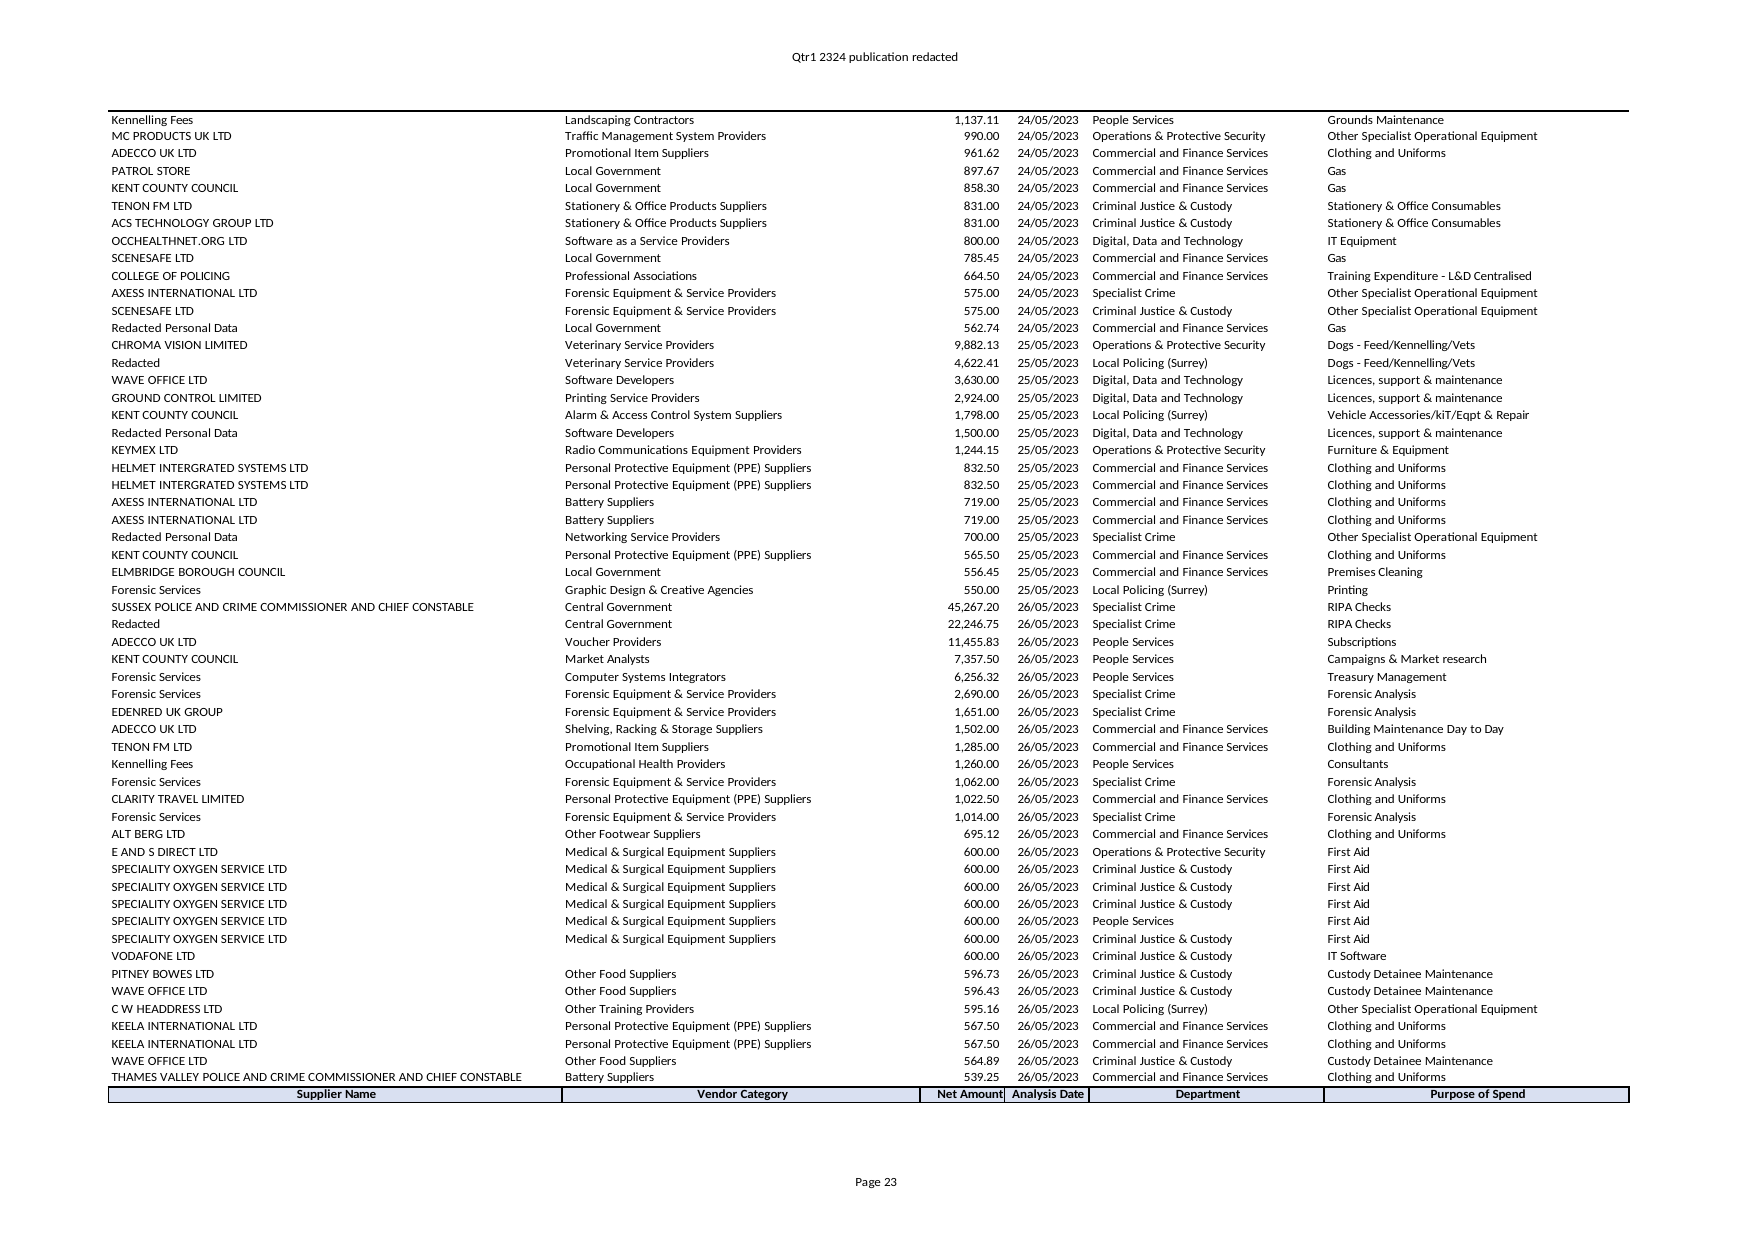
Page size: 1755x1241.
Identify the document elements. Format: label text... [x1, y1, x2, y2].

table_cell Forensic Equipment & Service Providers [562, 809, 920, 826]
table_header Supplier Name [109, 1088, 561, 1102]
table_cell Medical & Surgical Equipment Suppliers [562, 931, 920, 948]
table_cell Redacted [108, 617, 562, 634]
table_cell Commercial and Finance Services [1089, 146, 1324, 163]
table_cell Medical & Surgical Equipment Suppliers [562, 914, 920, 931]
table_cell Treasury Management [1324, 669, 1629, 687]
table_cell Grounds Maintenance [1324, 112, 1629, 128]
table_cell Redacted [108, 355, 562, 372]
table_cell Gas [1324, 181, 1629, 198]
table_cell 25/05/2023 [1004, 477, 1089, 494]
table_cell 2,690.00 [920, 687, 1004, 704]
table_cell 961.62 [920, 146, 1004, 163]
table_cell 25/05/2023 [1004, 460, 1089, 477]
table_cell Criminal Justice & Custody [1089, 303, 1324, 320]
table_cell Kennelling Fees [108, 112, 562, 128]
table_cell 26/05/2023 [1004, 896, 1089, 913]
table_cell AXESS INTERNATIONAL LTD [108, 495, 562, 512]
table_cell 700.00 [920, 529, 1004, 547]
table_cell Battery Suppliers [562, 512, 920, 529]
table_cell 11,455.83 [920, 634, 1004, 652]
table_cell SPECIALITY OXYGEN SERVICE LTD [108, 896, 562, 913]
table_cell Digital, Data and Technology [1089, 390, 1324, 407]
table_cell 25/05/2023 [1004, 407, 1089, 425]
table_cell Specialist Crime [1089, 285, 1324, 303]
table_cell Commercial and Finance Services [1089, 564, 1324, 582]
table_cell Software Developers [562, 372, 920, 390]
table_cell Personal Protective Equipment (PPE) Suppliers [562, 460, 920, 477]
table_cell Furniture & Equipment [1324, 442, 1629, 460]
table_cell 25/05/2023 [1004, 390, 1089, 407]
table_cell Forensic Analysis [1324, 809, 1629, 826]
table_cell 26/05/2023 [1004, 721, 1089, 739]
table_cell People Services [1089, 634, 1324, 652]
table_cell Promotional Item Suppliers [562, 146, 920, 163]
table_cell [562, 949, 920, 966]
table_cell Personal Protective Equipment (PPE) Suppliers [562, 547, 920, 564]
table_cell Gas [1324, 320, 1629, 337]
table_cell Stationery & Office Products Suppliers [562, 198, 920, 215]
table_cell First Aid [1324, 879, 1629, 896]
table_cell People Services [1089, 652, 1324, 669]
table_cell HELMET INTERGRATED SYSTEMS LTD [108, 460, 562, 477]
table_cell 600.00 [920, 861, 1004, 879]
table_cell 1,285.00 [920, 739, 1004, 756]
table_cell Clothing and Uniforms [1324, 826, 1629, 844]
table_cell First Aid [1324, 896, 1629, 913]
table_cell THAMES VALLEY POLICE AND CRIME COMMISSIONER AND CHIEF CONSTABLE [108, 1071, 562, 1086]
table_cell 1,022.50 [920, 791, 1004, 809]
table_cell 24/05/2023 [1004, 303, 1089, 320]
table_cell Personal Protective Equipment (PPE) Suppliers [562, 1018, 920, 1036]
table_cell Redacted Personal Data [108, 425, 562, 442]
table_cell Custody Detainee Maintenance [1324, 966, 1629, 983]
table_cell SPECIALITY OXYGEN SERVICE LTD [108, 879, 562, 896]
table_cell 26/05/2023 [1004, 809, 1089, 826]
table_cell OCCHEALTHNET.ORG LTD [108, 233, 562, 250]
table_cell Redacted Personal Data [108, 529, 562, 547]
table_cell Clothing and Uniforms [1324, 1036, 1629, 1053]
table_header Department [1090, 1088, 1323, 1102]
table_cell SUSSEX POLICE AND CRIME COMMISSIONER AND CHIEF CONSTABLE [108, 599, 562, 617]
table_cell Landscaping Contractors [562, 112, 920, 128]
table_cell Operations & Protective Security [1089, 128, 1324, 146]
table_cell MC PRODUCTS UK LTD [108, 128, 562, 146]
table_cell CHROMA VISION LIMITED [108, 338, 562, 355]
table_cell COLLEGE OF POLICING [108, 268, 562, 285]
table_cell Criminal Justice & Custody [1089, 966, 1324, 983]
table_cell Forensic Equipment & Service Providers [562, 774, 920, 791]
table_cell PITNEY BOWES LTD [108, 966, 562, 983]
table_header Analysis Date [1005, 1088, 1088, 1102]
table_cell 22,246.75 [920, 617, 1004, 634]
table_cell 1,798.00 [920, 407, 1004, 425]
table_cell 565.50 [920, 547, 1004, 564]
table_cell SPECIALITY OXYGEN SERVICE LTD [108, 931, 562, 948]
table_cell 695.12 [920, 826, 1004, 844]
table_cell 26/05/2023 [1004, 984, 1089, 1001]
table_cell Local Government [562, 250, 920, 268]
table_cell Stationery & Office Products Suppliers [562, 215, 920, 233]
table_cell Commercial and Finance Services [1089, 163, 1324, 181]
table_cell 1,500.00 [920, 425, 1004, 442]
table_cell Local Government [562, 564, 920, 582]
table_cell Commercial and Finance Services [1089, 826, 1324, 844]
table_cell Other Training Providers [562, 1001, 920, 1018]
table_cell Professional Associations [562, 268, 920, 285]
table_cell Forensic Services [108, 582, 562, 599]
table_cell 26/05/2023 [1004, 774, 1089, 791]
table_cell ADECCO UK LTD [108, 634, 562, 652]
table_cell 26/05/2023 [1004, 599, 1089, 617]
table_cell TENON FM LTD [108, 739, 562, 756]
table_cell 575.00 [920, 285, 1004, 303]
table_cell Commercial and Finance Services [1089, 250, 1324, 268]
table_cell SPECIALITY OXYGEN SERVICE LTD [108, 914, 562, 931]
table_cell 6,256.32 [920, 669, 1004, 687]
table_header Net Amount [921, 1088, 1004, 1102]
table_cell Criminal Justice & Custody [1089, 198, 1324, 215]
table_cell AXESS INTERNATIONAL LTD [108, 512, 562, 529]
table_cell 600.00 [920, 949, 1004, 966]
table_cell Networking Service Providers [562, 529, 920, 547]
table_cell Commercial and Finance Services [1089, 477, 1324, 494]
table_cell Promotional Item Suppliers [562, 739, 920, 756]
table_cell KENT COUNTY COUNCIL [108, 407, 562, 425]
table_cell Other Specialist Operational Equipment [1324, 128, 1629, 146]
table_cell 564.89 [920, 1053, 1004, 1071]
table_cell Medical & Surgical Equipment Suppliers [562, 879, 920, 896]
table_cell Digital, Data and Technology [1089, 372, 1324, 390]
table_cell 719.00 [920, 512, 1004, 529]
table_cell Personal Protective Equipment (PPE) Suppliers [562, 477, 920, 494]
table_cell 831.00 [920, 215, 1004, 233]
table_cell VODAFONE LTD [108, 949, 562, 966]
table_cell Commercial and Finance Services [1089, 547, 1324, 564]
table_cell Clothing and Uniforms [1324, 791, 1629, 809]
table_cell Commercial and Finance Services [1089, 721, 1324, 739]
table_cell 25/05/2023 [1004, 564, 1089, 582]
table_cell GROUND CONTROL LIMITED [108, 390, 562, 407]
table_cell SCENESAFE LTD [108, 303, 562, 320]
table_cell RIPA Checks [1324, 599, 1629, 617]
table_cell KEELA INTERNATIONAL LTD [108, 1018, 562, 1036]
table_cell Forensic Equipment & Service Providers [562, 687, 920, 704]
table_cell People Services [1089, 112, 1324, 128]
table_cell People Services [1089, 914, 1324, 931]
table_cell SPECIALITY OXYGEN SERVICE LTD [108, 861, 562, 879]
table_cell 719.00 [920, 495, 1004, 512]
table_cell 897.67 [920, 163, 1004, 181]
table_cell Software Developers [562, 425, 920, 442]
table_cell Local Government [562, 163, 920, 181]
table_cell Clothing and Uniforms [1324, 547, 1629, 564]
table_cell Commercial and Finance Services [1089, 460, 1324, 477]
table_cell 575.00 [920, 303, 1004, 320]
table_cell 26/05/2023 [1004, 634, 1089, 652]
table_cell KENT COUNTY COUNCIL [108, 547, 562, 564]
table_cell People Services [1089, 756, 1324, 774]
table_cell Gas [1324, 250, 1629, 268]
table_cell Digital, Data and Technology [1089, 233, 1324, 250]
table_cell First Aid [1324, 931, 1629, 948]
table_cell 25/05/2023 [1004, 512, 1089, 529]
table_cell Commercial and Finance Services [1089, 1036, 1324, 1053]
table_cell Forensic Services [108, 687, 562, 704]
table_cell 25/05/2023 [1004, 529, 1089, 547]
table_cell 25/05/2023 [1004, 495, 1089, 512]
table_cell Other Specialist Operational Equipment [1324, 529, 1629, 547]
table_cell Commercial and Finance Services [1089, 1018, 1324, 1036]
table_cell 26/05/2023 [1004, 756, 1089, 774]
table_cell 26/05/2023 [1004, 844, 1089, 861]
table_cell 800.00 [920, 233, 1004, 250]
table_cell Local Policing (Surrey) [1089, 582, 1324, 599]
table_cell Other Footwear Suppliers [562, 826, 920, 844]
table_cell Other Food Suppliers [562, 1053, 920, 1071]
table_cell Other Specialist Operational Equipment [1324, 303, 1629, 320]
table_cell 600.00 [920, 844, 1004, 861]
table_cell 25/05/2023 [1004, 372, 1089, 390]
table_cell Forensic Equipment & Service Providers [562, 285, 920, 303]
table_cell 25/05/2023 [1004, 442, 1089, 460]
table_cell Licences, support & maintenance [1324, 390, 1629, 407]
table_cell Other Food Suppliers [562, 966, 920, 983]
table_cell 2,924.00 [920, 390, 1004, 407]
table_cell 24/05/2023 [1004, 181, 1089, 198]
table_cell Occupational Health Providers [562, 756, 920, 774]
table_cell Central Government [562, 617, 920, 634]
table_cell Commercial and Finance Services [1089, 1071, 1324, 1086]
table_cell Local Policing (Surrey) [1089, 407, 1324, 425]
table_cell 24/05/2023 [1004, 146, 1089, 163]
table_cell Criminal Justice & Custody [1089, 861, 1324, 879]
table_cell 26/05/2023 [1004, 652, 1089, 669]
table_cell 26/05/2023 [1004, 861, 1089, 879]
table_cell Specialist Crime [1089, 599, 1324, 617]
table_cell Medical & Surgical Equipment Suppliers [562, 861, 920, 879]
table_cell Forensic Services [108, 669, 562, 687]
table_cell Battery Suppliers [562, 1071, 920, 1086]
table_cell 785.45 [920, 250, 1004, 268]
table_cell Specialist Crime [1089, 617, 1324, 634]
table_cell ACS TECHNOLOGY GROUP LTD [108, 215, 562, 233]
table_cell 858.30 [920, 181, 1004, 198]
table_cell Market Analysts [562, 652, 920, 669]
table_cell Other Specialist Operational Equipment [1324, 285, 1629, 303]
table_cell First Aid [1324, 861, 1629, 879]
table_cell 24/05/2023 [1004, 163, 1089, 181]
table_cell Computer Systems Integrators [562, 669, 920, 687]
table_cell 25/05/2023 [1004, 547, 1089, 564]
table_cell Graphic Design & Creative Agencies [562, 582, 920, 599]
table_cell 567.50 [920, 1036, 1004, 1053]
table_cell WAVE OFFICE LTD [108, 1053, 562, 1071]
table_cell Forensic Analysis [1324, 774, 1629, 791]
table_cell Local Policing (Surrey) [1089, 355, 1324, 372]
table_cell Training Expenditure - L&D Centralised [1324, 268, 1629, 285]
table_cell 24/05/2023 [1004, 215, 1089, 233]
table_header Purpose of Spend [1325, 1088, 1628, 1102]
table_cell 4,622.41 [920, 355, 1004, 372]
table_cell 24/05/2023 [1004, 112, 1089, 128]
table_cell 562.74 [920, 320, 1004, 337]
table_cell 1,260.00 [920, 756, 1004, 774]
table_cell Operations & Protective Security [1089, 338, 1324, 355]
table_cell Building Maintenance Day to Day [1324, 721, 1629, 739]
table_cell KENT COUNTY COUNCIL [108, 181, 562, 198]
table_cell Voucher Providers [562, 634, 920, 652]
table_cell ELMBRIDGE BOROUGH COUNCIL [108, 564, 562, 582]
table_cell 1,651.00 [920, 704, 1004, 721]
table_cell 595.16 [920, 1001, 1004, 1018]
table_cell 26/05/2023 [1004, 1071, 1089, 1086]
table_cell Veterinary Service Providers [562, 355, 920, 372]
table_cell 26/05/2023 [1004, 687, 1089, 704]
table_cell Commercial and Finance Services [1089, 181, 1324, 198]
table_cell Operations & Protective Security [1089, 844, 1324, 861]
table_cell Licences, support & maintenance [1324, 372, 1629, 390]
table_cell 26/05/2023 [1004, 966, 1089, 983]
table_cell 26/05/2023 [1004, 704, 1089, 721]
table_cell Traffic Management System Providers [562, 128, 920, 146]
table_cell CLARITY TRAVEL LIMITED [108, 791, 562, 809]
table_cell 1,062.00 [920, 774, 1004, 791]
table_cell 26/05/2023 [1004, 826, 1089, 844]
table_cell 24/05/2023 [1004, 198, 1089, 215]
table_cell Commercial and Finance Services [1089, 268, 1324, 285]
table_cell 25/05/2023 [1004, 355, 1089, 372]
table_cell 1,137.11 [920, 112, 1004, 128]
table_cell Specialist Crime [1089, 809, 1324, 826]
table_cell Forensic Equipment & Service Providers [562, 303, 920, 320]
table_cell Stationery & Office Consumables [1324, 198, 1629, 215]
table_cell Local Policing (Surrey) [1089, 1001, 1324, 1018]
table_cell Radio Communications Equipment Providers [562, 442, 920, 460]
table_cell IT Software [1324, 949, 1629, 966]
table_cell 24/05/2023 [1004, 128, 1089, 146]
table_cell 596.73 [920, 966, 1004, 983]
table_cell 26/05/2023 [1004, 879, 1089, 896]
table_cell Battery Suppliers [562, 495, 920, 512]
table_cell PATROL STORE [108, 163, 562, 181]
table_cell Commercial and Finance Services [1089, 739, 1324, 756]
table_cell C W HEADDRESS LTD [108, 1001, 562, 1018]
table_cell 25/05/2023 [1004, 338, 1089, 355]
table_cell 567.50 [920, 1018, 1004, 1036]
table_cell RIPA Checks [1324, 617, 1629, 634]
table_cell 9,882.13 [920, 338, 1004, 355]
table_cell Local Government [562, 181, 920, 198]
table_cell Criminal Justice & Custody [1089, 1053, 1324, 1071]
table_cell KEELA INTERNATIONAL LTD [108, 1036, 562, 1053]
table_cell 25/05/2023 [1004, 582, 1089, 599]
table_cell Forensic Services [108, 809, 562, 826]
table_cell HELMET INTERGRATED SYSTEMS LTD [108, 477, 562, 494]
table_cell Other Food Suppliers [562, 984, 920, 1001]
table_cell 24/05/2023 [1004, 250, 1089, 268]
table_cell 600.00 [920, 879, 1004, 896]
table_cell Licences, support & maintenance [1324, 425, 1629, 442]
table_cell 539.25 [920, 1071, 1004, 1086]
table_cell Subscriptions [1324, 634, 1629, 652]
table_cell Medical & Surgical Equipment Suppliers [562, 844, 920, 861]
table_cell 24/05/2023 [1004, 285, 1089, 303]
table_cell Criminal Justice & Custody [1089, 215, 1324, 233]
table_cell Printing [1324, 582, 1629, 599]
table_cell Specialist Crime [1089, 687, 1324, 704]
table_cell Dogs - Feed/Kennelling/Vets [1324, 355, 1629, 372]
table_cell 26/05/2023 [1004, 617, 1089, 634]
table_cell Forensic Analysis [1324, 704, 1629, 721]
table_cell 26/05/2023 [1004, 949, 1089, 966]
table_cell 600.00 [920, 931, 1004, 948]
table_cell Specialist Crime [1089, 529, 1324, 547]
table_cell TENON FM LTD [108, 198, 562, 215]
table_header Vendor Category [563, 1088, 919, 1102]
table_cell WAVE OFFICE LTD [108, 984, 562, 1001]
table_cell Specialist Crime [1089, 704, 1324, 721]
table_cell Consultants [1324, 756, 1629, 774]
table_cell Operations & Protective Security [1089, 442, 1324, 460]
table_cell Commercial and Finance Services [1089, 512, 1324, 529]
table_cell 26/05/2023 [1004, 1036, 1089, 1053]
table_cell SCENESAFE LTD [108, 250, 562, 268]
table_cell Kennelling Fees [108, 756, 562, 774]
table_cell 596.43 [920, 984, 1004, 1001]
table_cell 26/05/2023 [1004, 931, 1089, 948]
table_cell 550.00 [920, 582, 1004, 599]
table_cell 831.00 [920, 198, 1004, 215]
table_cell Clothing and Uniforms [1324, 146, 1629, 163]
table_cell 26/05/2023 [1004, 739, 1089, 756]
table_cell E AND S DIRECT LTD [108, 844, 562, 861]
table_cell 600.00 [920, 914, 1004, 931]
table_cell Custody Detainee Maintenance [1324, 984, 1629, 1001]
table_cell Shelving, Racking & Storage Suppliers [562, 721, 920, 739]
table_cell 26/05/2023 [1004, 914, 1089, 931]
table_cell 26/05/2023 [1004, 1018, 1089, 1036]
table_cell Forensic Services [108, 774, 562, 791]
table_cell 1,502.00 [920, 721, 1004, 739]
table_cell Forensic Analysis [1324, 687, 1629, 704]
table_cell Criminal Justice & Custody [1089, 896, 1324, 913]
table_cell ADECCO UK LTD [108, 146, 562, 163]
table_cell IT Equipment [1324, 233, 1629, 250]
table_cell Criminal Justice & Custody [1089, 984, 1324, 1001]
table_cell Clothing and Uniforms [1324, 477, 1629, 494]
table_cell 7,357.50 [920, 652, 1004, 669]
table_cell Local Government [562, 320, 920, 337]
table_cell Veterinary Service Providers [562, 338, 920, 355]
table_cell Clothing and Uniforms [1324, 512, 1629, 529]
table_cell Campaigns & Market research [1324, 652, 1629, 669]
table_cell 1,014.00 [920, 809, 1004, 826]
table_cell Stationery & Office Consumables [1324, 215, 1629, 233]
table_cell Commercial and Finance Services [1089, 791, 1324, 809]
table_cell Clothing and Uniforms [1324, 495, 1629, 512]
table_cell Commercial and Finance Services [1089, 320, 1324, 337]
table_cell Medical & Surgical Equipment Suppliers [562, 896, 920, 913]
table_cell Software as a Service Providers [562, 233, 920, 250]
table_cell Personal Protective Equipment (PPE) Suppliers [562, 1036, 920, 1053]
table_cell 26/05/2023 [1004, 669, 1089, 687]
table_cell 24/05/2023 [1004, 268, 1089, 285]
table_cell 600.00 [920, 896, 1004, 913]
table_cell Commercial and Finance Services [1089, 495, 1324, 512]
table_cell AXESS INTERNATIONAL LTD [108, 285, 562, 303]
table_cell Criminal Justice & Custody [1089, 949, 1324, 966]
table_cell Custody Detainee Maintenance [1324, 1053, 1629, 1071]
table_cell 832.50 [920, 477, 1004, 494]
table_cell 832.50 [920, 460, 1004, 477]
table_cell 25/05/2023 [1004, 425, 1089, 442]
table_cell Central Government [562, 599, 920, 617]
table_cell Forensic Equipment & Service Providers [562, 704, 920, 721]
table_cell 26/05/2023 [1004, 1053, 1089, 1071]
table_cell KEYMEX LTD [108, 442, 562, 460]
table_cell Other Specialist Operational Equipment [1324, 1001, 1629, 1018]
table_cell ADECCO UK LTD [108, 721, 562, 739]
table_cell Vehicle Accessories/kiT/Eqpt & Repair [1324, 407, 1629, 425]
table_cell First Aid [1324, 914, 1629, 931]
table_cell 45,267.20 [920, 599, 1004, 617]
table_cell Personal Protective Equipment (PPE) Suppliers [562, 791, 920, 809]
table_cell Clothing and Uniforms [1324, 460, 1629, 477]
table_cell Criminal Justice & Custody [1089, 931, 1324, 948]
table_cell Dogs - Feed/Kennelling/Vets [1324, 338, 1629, 355]
table_cell First Aid [1324, 844, 1629, 861]
table_cell 3,630.00 [920, 372, 1004, 390]
table_cell KENT COUNTY COUNCIL [108, 652, 562, 669]
table_cell Clothing and Uniforms [1324, 1071, 1629, 1086]
table_cell 1,244.15 [920, 442, 1004, 460]
table_cell Gas [1324, 163, 1629, 181]
table_cell Clothing and Uniforms [1324, 739, 1629, 756]
table_cell People Services [1089, 669, 1324, 687]
table_cell Printing Service Providers [562, 390, 920, 407]
table_cell 990.00 [920, 128, 1004, 146]
table_cell Alarm & Access Control System Suppliers [562, 407, 920, 425]
table_cell WAVE OFFICE LTD [108, 372, 562, 390]
table_cell 24/05/2023 [1004, 320, 1089, 337]
table_cell Criminal Justice & Custody [1089, 879, 1324, 896]
table_cell EDENRED UK GROUP [108, 704, 562, 721]
table_cell Specialist Crime [1089, 774, 1324, 791]
table_cell 24/05/2023 [1004, 233, 1089, 250]
table_cell Clothing and Uniforms [1324, 1018, 1629, 1036]
table_cell 664.50 [920, 268, 1004, 285]
table_cell ALT BERG LTD [108, 826, 562, 844]
table_cell Redacted Personal Data [108, 320, 562, 337]
table_cell 556.45 [920, 564, 1004, 582]
table_cell Premises Cleaning [1324, 564, 1629, 582]
table_cell 26/05/2023 [1004, 791, 1089, 809]
table_cell 26/05/2023 [1004, 1001, 1089, 1018]
table_cell Digital, Data and Technology [1089, 425, 1324, 442]
